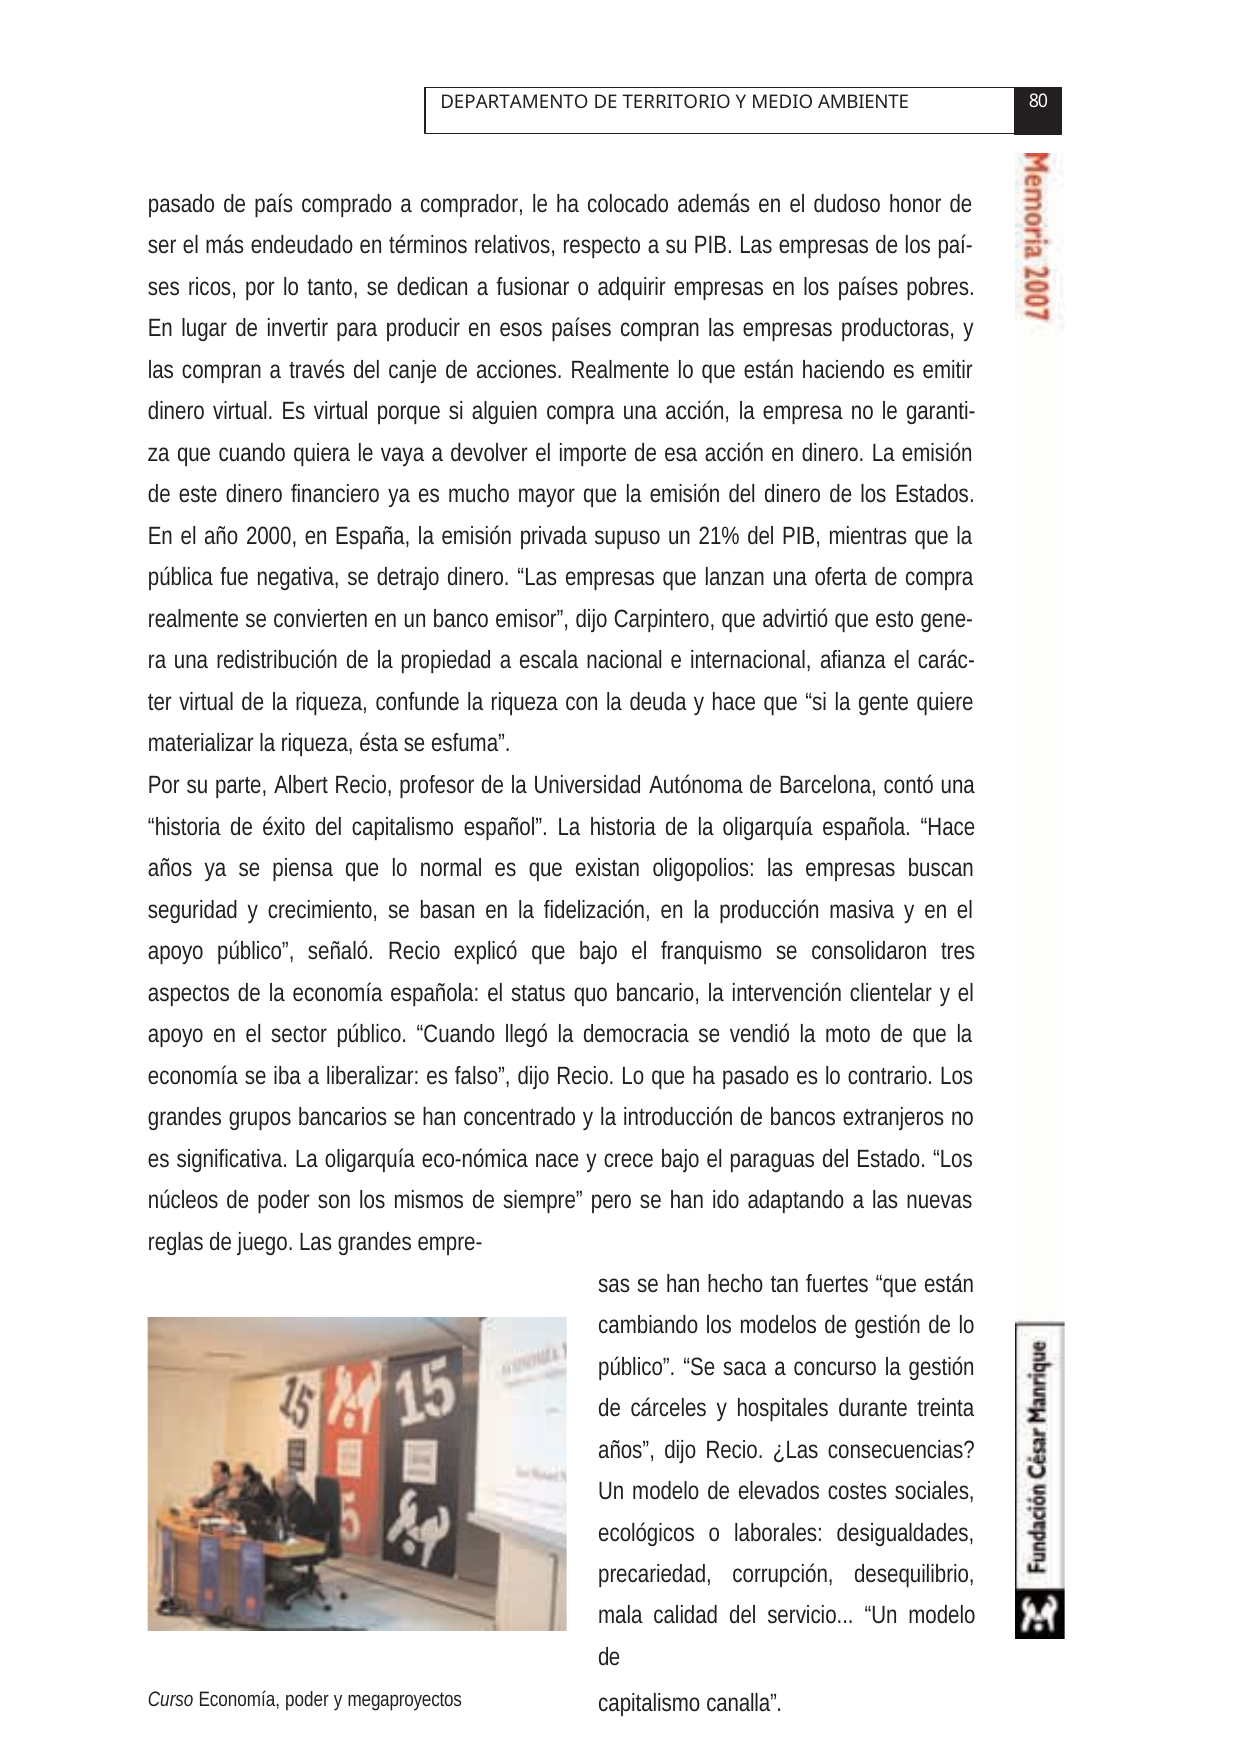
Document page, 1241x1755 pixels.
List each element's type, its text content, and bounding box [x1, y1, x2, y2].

text sas se han hecho tan fuertes “que están cambiando los modelos de gestión de lo público”. “Se saca a concurso la gestión de cárceles y hospitales durante treinta años”, dijo Recio. ¿Las consecuencias? Un modelo de elevados costes sociales, ecológicos o laborales: desigualdades, precariedad, corrupción, desequilibrio, mala calidad del servicio... “Un modelo de [598, 1269, 975, 1671]
text pasado de país comprado a comprador, le ha colocado además en el dudoso honor de ser el más endeudado en términos relativos, respecto a su PIB. Las empresas de los paí-ses ricos, por lo tanto, se dedican a fusionar o adquirir empresas en los países pobres. En lugar de invertir para producir en esos países compran las empresas productoras, y las compran a través del canje de acciones. Realmente lo que están haciendo es emitir dinero virtual. Es virtual porque si alguien compra una acción, la empresa no le garanti-za que cuando quiera le vaya a devolver el importe de esa acción en dinero. La emisión de este dinero financiero ya es mucho mayor que la emisión del dinero de los Estados. En el año 2000, en España, la emisión privada supuso un 21% del PIB, mientras que la pública fue negativa, se detrajo dinero. “Las empresas que lanzan una oferta de compra realmente se convierten en un banco emisor”, dijo Carpintero, que advirtió que esto gene-ra una redistribución de la propiedad a escala nacional e internacional, afianza el carác-ter virtual de la riqueza, confunde la riqueza con la deuda y hace que “si la gente quiere materializar la riqueza, ésta se esfuma”. [148, 189, 975, 757]
text Por su parte, Albert Recio, profesor de la Universidad Autónoma de Barcelona, contó una “historia de éxito del capitalismo español”. La historia de la oligarquía española. “Hace años ya se piensa que lo normal es que existan oligopolios: las empresas buscan seguridad y crecimiento, se basan en la fidelización, en la producción masiva y en el apoyo público”, señaló. Recio explicó que bajo el franquismo se consolidaron tres aspectos de la economía española: el status quo bancario, la intervención clientelar y el apoyo en el sector público. “Cuando llegó la democracia se vendió la moto de que la economía se iba a liberalizar: es falso”, dijo Recio. Lo que ha pasado es lo contrario. Los grandes grupos bancarios se han concentrado y la introducción de bancos extranjeros no es significativa. La oligarquía eco-nómica nace y crece bajo el paraguas del Estado. “Los núcleos de poder son los mismos de siempre” pero se han ido adaptando a las nuevas reglas de juego. Las grandes empre- [148, 771, 975, 1255]
text capitalismo canalla”. [598, 1688, 1167, 1716]
text Curso Economía, poder y megaproyectos [148, 1687, 469, 1711]
